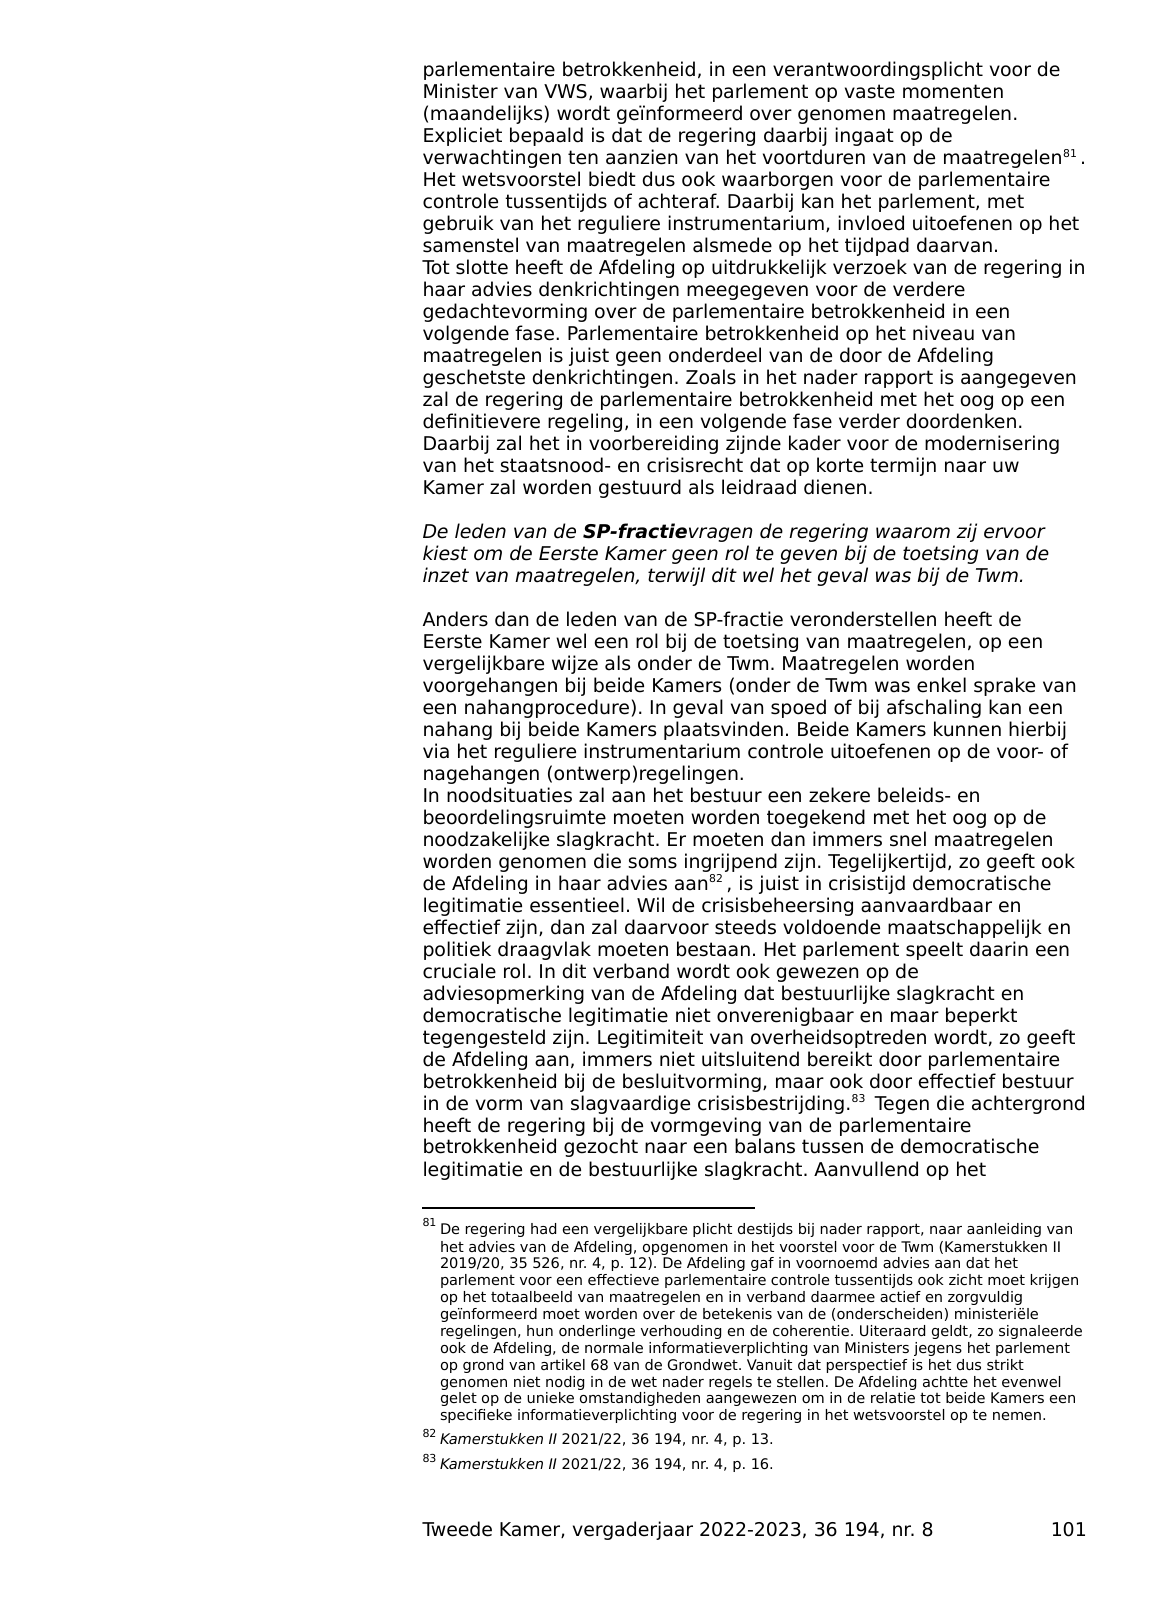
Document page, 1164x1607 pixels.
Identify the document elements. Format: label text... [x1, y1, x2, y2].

text De leden van de SP-fractievragen de regering waarom zij ervoor kiest om de Eerste Kamer geen rol te geven bij de toetsing van de inzet van maatregelen, terwijl dit wel het geval was bij de Twm. [422, 521, 1087, 587]
text Kamerstukken II 2021/22, 36 194, nr. 4, p. 13. [422, 1427, 1087, 1449]
text Kamerstukken II 2021/22, 36 194, nr. 4, p. 16. [422, 1452, 1087, 1474]
text Tot slotte heeft de Afdeling op uitdrukkelijk verzoek van de regering in haar advies denkrichtingen meegegeven voor de verdere gedachtevorming over de parlementaire betrokkenheid in een volgende fase. Parlementaire betrokkenheid op het niveau van maatregelen is juist geen onderdeel van de door de Afdeling geschetste denkrichtingen. Zoals in het nader rapport is aangegeven zal de regering de parlementaire betrokkenheid met het oog op een definitievere regeling, in een volgende fase verder doordenken. Daarbij zal het in voorbereiding zijnde kader voor de modernisering van het staatsnood- en crisisrecht dat op korte termijn naar uw Kamer zal worden gestuurd als leidraad dienen. [422, 257, 1087, 499]
text De regering had een vergelijkbare plicht destijds bij nader rapport, naar aanleiding van het advies van de Afdeling, opgenomen in het voorstel voor de Twm (Kamerstukken II 2019/20, 35 526, nr. 4, p. 12). De Afdeling gaf in voornoemd advies aan dat het parlement voor een effectieve parlementaire controle tussentijds ook zicht moet krijgen op het totaalbeeld van maatregelen en in verband daarmee actief en zorgvuldig geïnformeerd moet worden over de betekenis van de (onderscheiden) ministeriële regelingen, hun onderlinge verhouding en de coherentie. Uiteraard geldt, zo signaleerde ook de Afdeling, de normale informatieverplichting van Ministers jegens het parlement op grond van artikel 68 van de Grondwet. Vanuit dat perspectief is het dus strikt genomen niet nodig in de wet nader regels te stellen. De Afdeling achtte het evenwel gelet op de unieke omstandigheden aangewezen om in de relatie tot beide Kamers een specifieke informatieverplichting voor de regering in het wetsvoorstel op te nemen. [422, 1217, 1087, 1424]
text Anders dan de leden van de SP-fractie veronderstellen heeft de Eerste Kamer wel een rol bij de toetsing van maatregelen, op een vergelijkbare wijze als onder de Twm. Maatregelen worden voorgehangen bij beide Kamers (onder de Twm was enkel sprake van een nahangprocedure). In geval van spoed of bij afschaling kan een nahang bij beide Kamers plaatsvinden. Beide Kamers kunnen hierbij via het reguliere instrumentarium controle uitoefenen op de voor- of nagehangen (ontwerp)regelingen. [422, 609, 1087, 785]
text parlementaire betrokkenheid, in een verantwoordingsplicht voor de Minister van VWS, waarbij het parlement op vaste momenten (maandelijks) wordt geïnformeerd over genomen maatregelen. Expliciet bepaald is dat de regering daarbij ingaat op de verwachtingen ten aanzien van het voortduren van de maatregelen. Het wetsvoorstel biedt dus ook waarborgen voor de parlementaire controle tussentijds of achteraf. Daarbij kan het parlement, met gebruik van het reguliere instrumentarium, invloed uitoefenen op het samenstel van maatregelen alsmede op het tijdpad daarvan. [422, 59, 1087, 257]
text In noodsituaties zal aan het bestuur een zekere beleids- en beoordelingsruimte moeten worden toegekend met het oog op de noodzakelijke slagkracht. Er moeten dan immers snel maatregelen worden genomen die soms ingrijpend zijn. Tegelijkertijd, zo geeft ook de Afdeling in haar advies aan, is juist in crisistijd democratische legitimatie essentieel. Wil de crisisbeheersing aanvaardbaar en effectief zijn, dan zal daarvoor steeds voldoende maatschappelijk en politiek draagvlak moeten bestaan. Het parlement speelt daarin een cruciale rol. In dit verband wordt ook gewezen op de adviesopmerking van de Afdeling dat bestuurlijke slagkracht en democratische legitimatie niet onverenigbaar en maar beperkt tegengesteld zijn. Legitimiteit van overheidsoptreden wordt, zo geeft de Afdeling aan, immers niet uitsluitend bereikt door parlementaire betrokkenheid bij de besluitvorming, maar ook door effectief bestuur in de vorm van slagvaardige crisisbestrijding. Tegen die achtergrond heeft de regering bij de vormgeving van de parlementaire betrokkenheid gezocht naar een balans tussen de democratische legitimatie en de bestuurlijke slagkracht. Aanvullend op het [422, 785, 1087, 1180]
